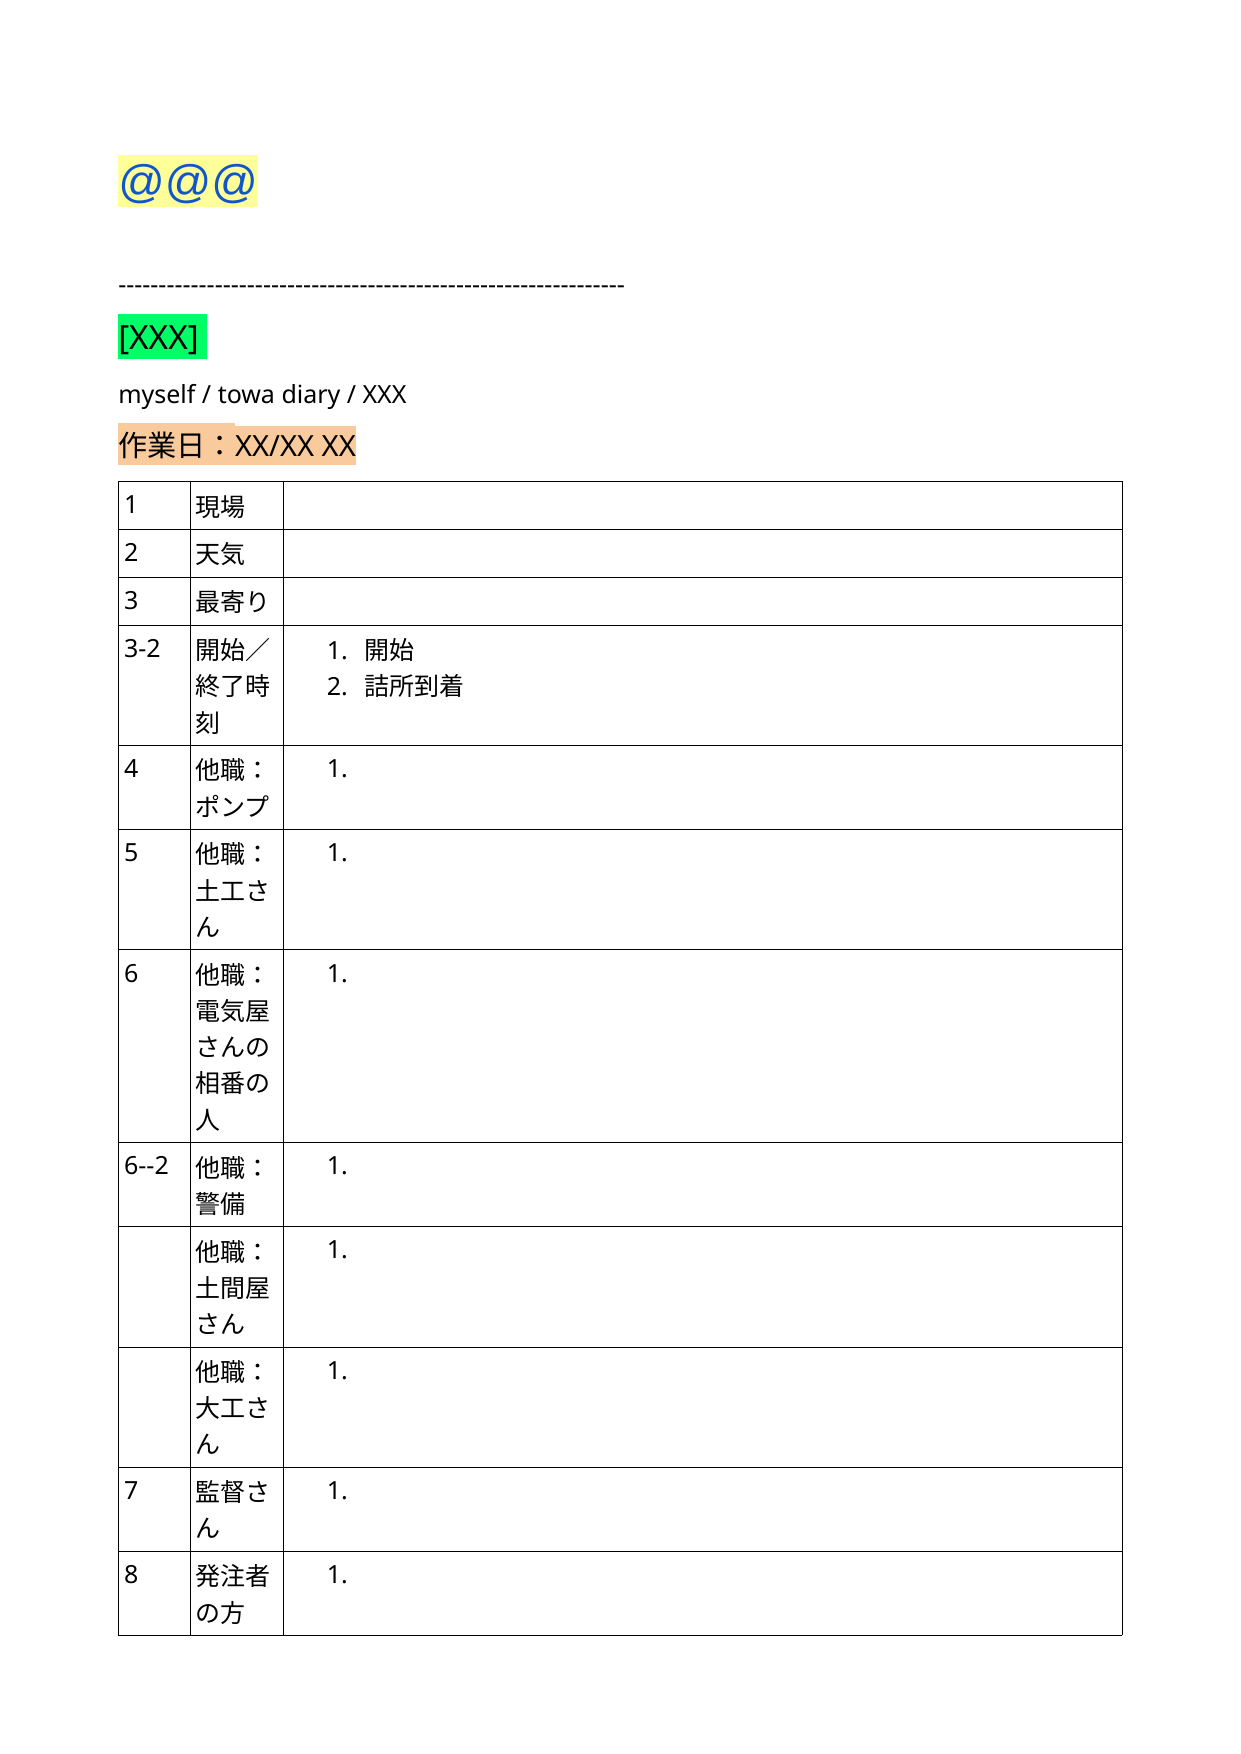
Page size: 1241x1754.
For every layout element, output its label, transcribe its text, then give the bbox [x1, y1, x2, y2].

table_cell 6 [119, 950, 190, 1142]
table_cell [284, 1348, 1122, 1467]
table_cell [284, 1552, 1122, 1635]
table_cell 他職：ポンプ [191, 746, 283, 829]
table_cell 3-2 [119, 626, 190, 745]
table_cell 2 [119, 530, 190, 577]
table_cell [284, 746, 1122, 829]
table_cell 発注者の方 [191, 1552, 283, 1635]
table_cell 5 [119, 830, 190, 949]
table_header 1 [119, 482, 190, 529]
table_cell [284, 950, 1122, 1142]
table_cell 他職：電気屋さんの相番の人 [191, 950, 283, 1142]
text [XXX] [118, 314, 1122, 359]
table_cell 8 [119, 1552, 190, 1635]
table_cell 他職：大工さん [191, 1348, 283, 1467]
table_cell 開始 詰所到着 [284, 626, 1122, 745]
table_header 現場 [191, 482, 283, 529]
table_cell [284, 830, 1122, 949]
table_cell 監督さん [191, 1468, 283, 1551]
table_cell [284, 1227, 1122, 1347]
table_cell 3 [119, 578, 190, 625]
table_header [284, 482, 1122, 529]
table_cell 他職：土間屋さん [191, 1227, 283, 1347]
table_cell [119, 1227, 190, 1347]
table_cell [284, 578, 1122, 625]
text --------------------------------------------------------------- [118, 267, 1122, 301]
table_cell 4 [119, 746, 190, 829]
table_cell 他職：土工さん [191, 830, 283, 949]
table_cell 最寄り [191, 578, 283, 625]
table_cell 天気 [191, 530, 283, 577]
table_cell [284, 530, 1122, 577]
table_cell 6--2 [119, 1143, 190, 1226]
text myself / towa diary / XXX [118, 376, 1122, 410]
text @@@ [118, 154, 1122, 207]
table_cell 他職：警備 [191, 1143, 283, 1226]
table_cell 7 [119, 1468, 190, 1551]
table_cell [119, 1348, 190, 1467]
table_cell [284, 1143, 1122, 1226]
table_cell 開始／終了時刻 [191, 626, 283, 745]
table_cell [284, 1468, 1122, 1551]
text 作業日：XX/XX XX [118, 423, 1122, 465]
